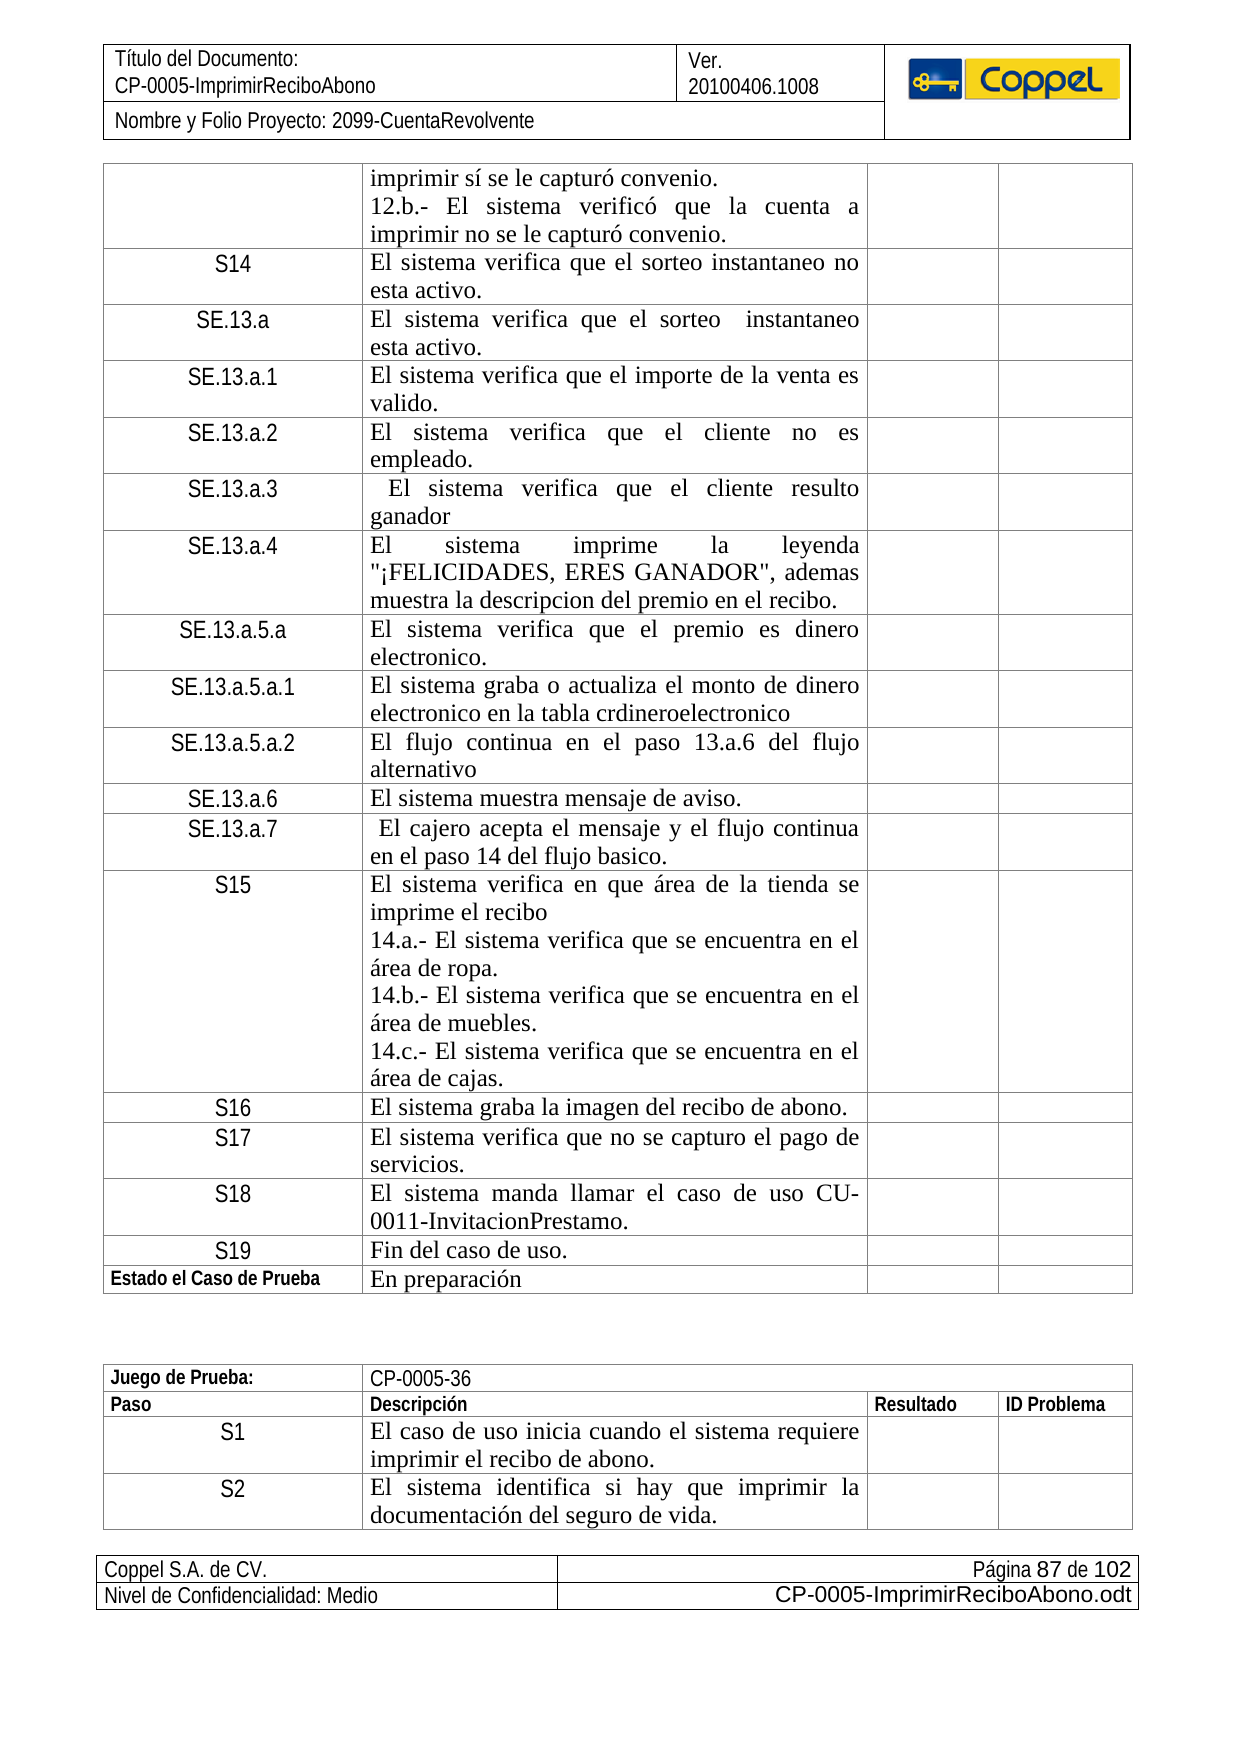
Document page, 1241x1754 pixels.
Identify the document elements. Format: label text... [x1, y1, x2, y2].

table_cell [999, 474, 1132, 530]
table_cell S19 [104, 1236, 362, 1264]
table_cell [868, 1474, 998, 1529]
table_cell [999, 615, 1132, 670]
table_cell [999, 784, 1132, 813]
table_cell SE.13.a.5.a.1 [104, 671, 362, 727]
table_cell [999, 728, 1132, 783]
table_cell [868, 728, 998, 783]
table_cell SE.13.a [104, 305, 362, 360]
table_cell [868, 361, 998, 417]
table_cell S16 [104, 1093, 362, 1122]
table_cell SE.13.a.7 [104, 814, 362, 869]
table_cell [868, 531, 998, 614]
table_cell El sistema verifica que el cliente resulto ganador [363, 474, 867, 530]
table_cell El sistema imprime la leyenda "¡FELICIDADES, ERES GANADOR", ademas muestra la descripcion del premio en el recibo. [363, 531, 867, 614]
table_cell El sistema verifica que el sorteo instantaneo no esta activo. [363, 249, 867, 304]
table_cell [999, 531, 1132, 614]
table_cell [999, 814, 1132, 869]
table_cell [868, 671, 998, 727]
table_cell S18 [104, 1179, 362, 1235]
table_cell [868, 871, 998, 1092]
table_cell SE.13.a.1 [104, 361, 362, 417]
table_cell El sistema verifica que no se capturo el pago de servicios. [363, 1123, 867, 1178]
table_cell [999, 1093, 1132, 1122]
table_cell [868, 249, 998, 304]
table_cell SE.13.a.3 [104, 474, 362, 530]
table_cell S15 [104, 871, 362, 1092]
table_cell [868, 615, 998, 670]
table_cell SE.13.a.5.a [104, 615, 362, 670]
table_cell [999, 671, 1132, 727]
table_cell S2 [104, 1474, 362, 1529]
table_cell Descripción [363, 1392, 867, 1416]
table_cell [868, 1236, 998, 1264]
table_cell SE.13.a.6 [104, 784, 362, 813]
table_cell [868, 305, 998, 360]
table_cell [868, 418, 998, 473]
table_cell Fin del caso de uso. [363, 1236, 867, 1264]
table_cell [868, 1417, 998, 1472]
table_cell [999, 1179, 1132, 1235]
table_cell El sistema muestra mensaje de aviso. [363, 784, 867, 813]
table_cell [999, 249, 1132, 304]
table_cell [999, 1236, 1132, 1264]
table_cell ID Problema [999, 1392, 1132, 1416]
table_cell Resultado [868, 1392, 998, 1416]
table_cell [868, 474, 998, 530]
table_cell [868, 164, 998, 247]
table_cell [868, 814, 998, 869]
table_cell [999, 305, 1132, 360]
table_cell El sistema identifica si hay que imprimir la documentación del seguro de vida. [363, 1474, 867, 1529]
table_cell [999, 164, 1132, 247]
table_cell El sistema verifica que el sorteo instantaneo esta activo. [363, 305, 867, 360]
table_cell [999, 1417, 1132, 1472]
table_cell [104, 164, 362, 247]
table_cell El sistema graba o actualiza el monto de dinero electronico en la tabla crdineroelectronico [363, 671, 867, 727]
table_cell El caso de uso inicia cuando el sistema requiere imprimir el recibo de abono. [363, 1417, 867, 1472]
table_cell Paso [104, 1392, 362, 1416]
table_cell El sistema verifica que el premio es dinero electronico. [363, 615, 867, 670]
table_cell SE.13.a.2 [104, 418, 362, 473]
table_cell [999, 1123, 1132, 1178]
table_cell El flujo continua en el paso 13.a.6 del flujo alternativo [363, 728, 867, 783]
table_cell El cajero acepta el mensaje y el flujo continua en el paso 14 del flujo basico. [363, 814, 867, 869]
table_cell Estado el Caso de Prueba [104, 1266, 362, 1293]
table_cell [999, 418, 1132, 473]
table_header CP-0005-36 [363, 1365, 1132, 1391]
table_cell El sistema verifica que el importe de la venta es valido. [363, 361, 867, 417]
table_cell S14 [104, 249, 362, 304]
table_cell [868, 1093, 998, 1122]
table_cell [999, 1266, 1132, 1293]
table_cell En preparación [363, 1266, 867, 1293]
table_cell [999, 1474, 1132, 1529]
table_cell [868, 1123, 998, 1178]
table_cell El sistema verifica en que área de la tienda se imprime el recibo 14.a.- El sistema verifica que se encuentra en el área de ropa. 14.b.- El sistema verifica que se encuentra en el área de muebles. 14.c.- El sistema verifica que se encuentra en el área de cajas. [363, 871, 867, 1092]
table_cell El sistema graba la imagen del recibo de abono. [363, 1093, 867, 1122]
table_cell [999, 361, 1132, 417]
table_cell El sistema verifica que el cliente no es empleado. [363, 418, 867, 473]
table_header Juego de Prueba: [104, 1365, 362, 1391]
table_cell SE.13.a.4 [104, 531, 362, 614]
table_cell S17 [104, 1123, 362, 1178]
table_cell [999, 871, 1132, 1092]
table_cell [868, 1179, 998, 1235]
table_cell [868, 784, 998, 813]
table_cell El sistema manda llamar el caso de uso CU-0011-InvitacionPrestamo. [363, 1179, 867, 1235]
table_cell SE.13.a.5.a.2 [104, 728, 362, 783]
table_cell [868, 1266, 998, 1293]
table_cell imprimir sí se le capturó convenio. 12.b.- El sistema verificó que la cuenta a imprimir no se le capturó convenio. [363, 164, 867, 247]
table_cell S1 [104, 1417, 362, 1472]
